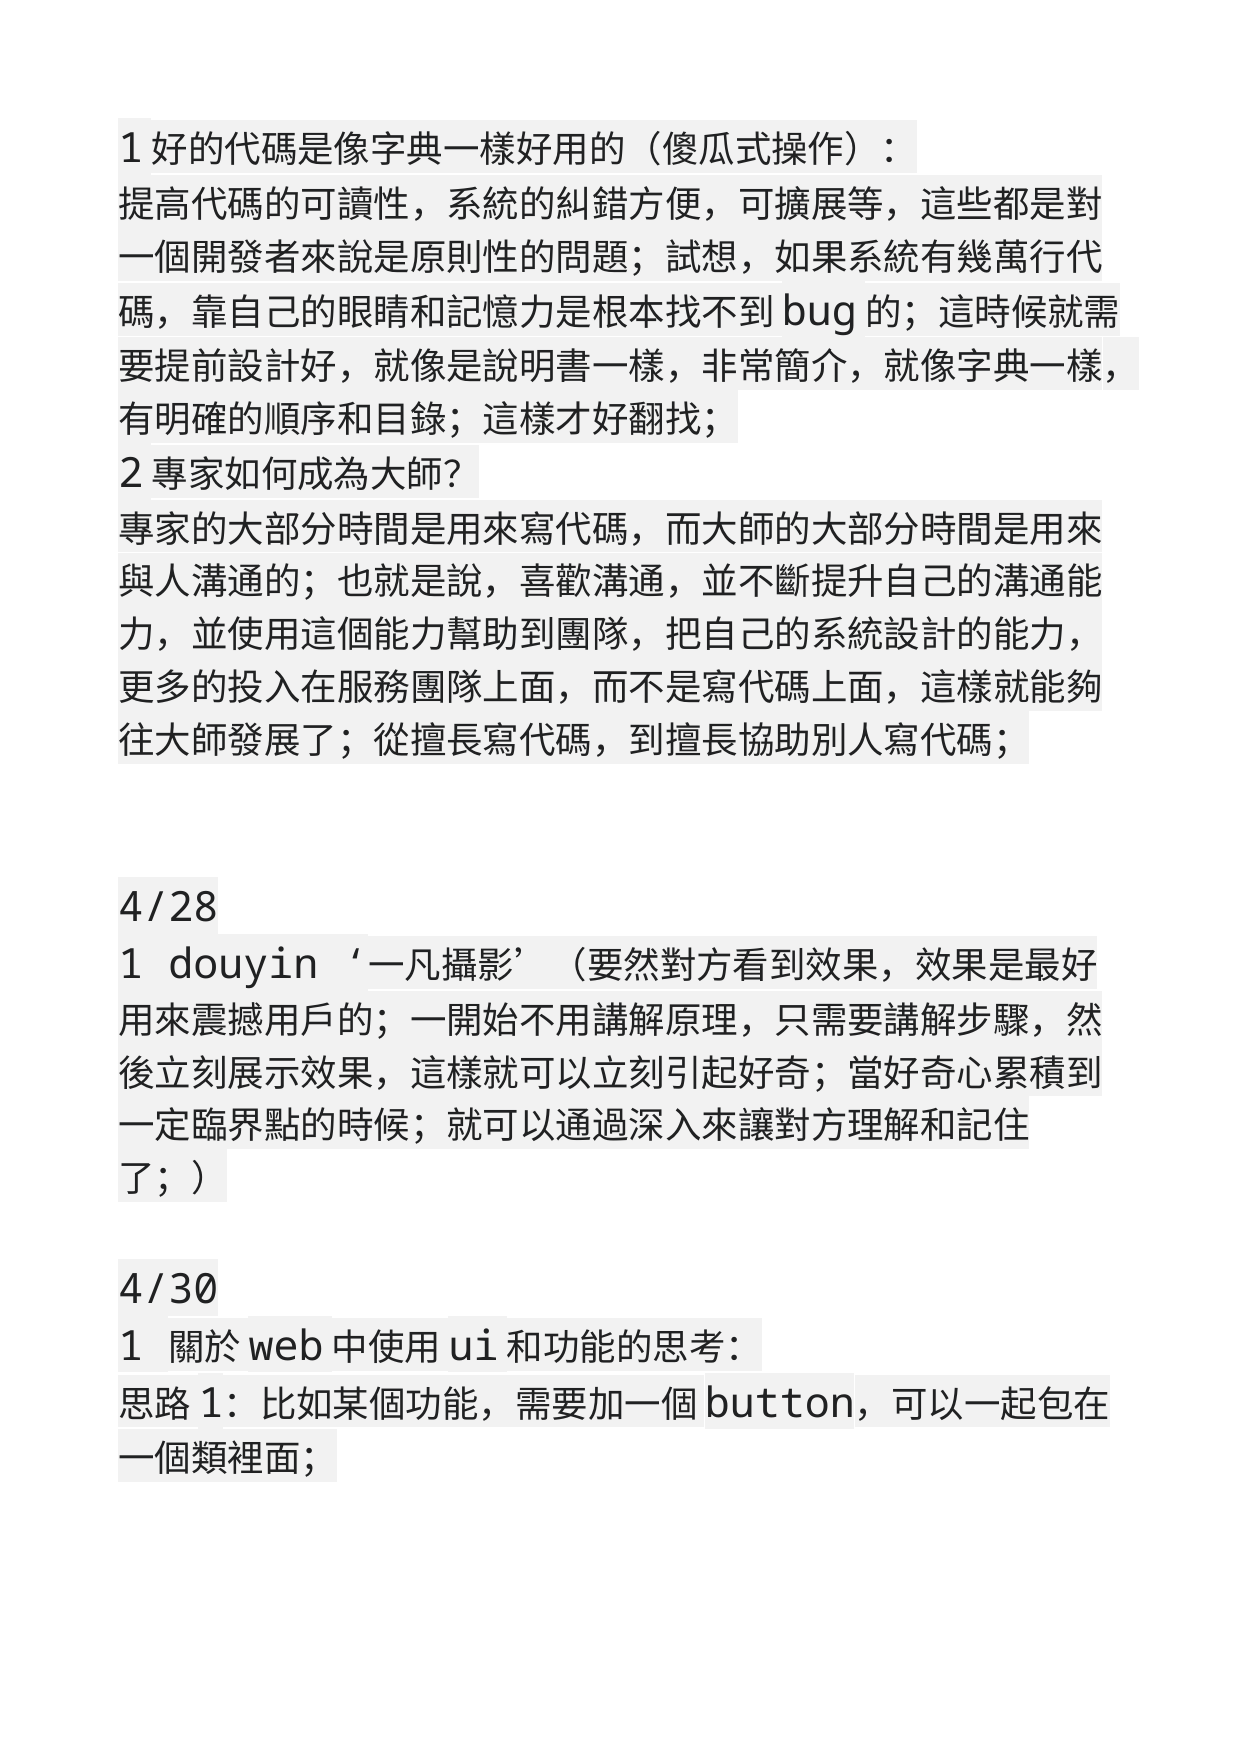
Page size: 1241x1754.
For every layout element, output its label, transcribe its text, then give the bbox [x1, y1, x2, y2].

text 2專家如何成為大師？ [118, 443, 1122, 500]
text 1好的代碼是像字典一樣好用的（傻瓜式操作）： [118, 118, 1122, 175]
text 專家的大部分時間是用來寫代碼，而大師的大部分時間是用來與人溝通的；也就是說，喜歡溝通，並不斷提升自己的溝通能力，並使用這個能力幫助到團隊，把自己的系統設計的能力，更多的投入在服務團隊上面，而不是寫代碼上面，這樣就能夠往大師發展了；從擅長寫代碼，到擅長協助別人寫代碼； [118, 500, 1122, 764]
text 1 關於web中使用ui和功能的思考： [118, 1316, 1122, 1372]
text 思路1：比如某個功能，需要加一個button，可以一起包在一個類裡面； [118, 1372, 1122, 1482]
text 1 douyin ‘一凡攝影’（要然對方看到效果，效果是最好用來震撼用戶的；一開始不用講解原理，只需要講解步驟，然後立刻展示效果，這樣就可以立刻引起好奇；當好奇心累積到一定臨界點的時候；就可以通過深入來讓對方理解和記住了；） [118, 934, 1122, 1202]
text 提高代碼的可讀性，系統的糾錯方便，可擴展等，這些都是對一個開發者來說是原則性的問題；試想，如果系統有幾萬行代碼，靠自己的眼睛和記憶力是根本找不到bug的；這時候就需要提前設計好，就像是說明書一樣，非常簡介，就像字典一樣，有明確的順序和目錄；這樣才好翻找； [118, 175, 1122, 443]
text 4/30 [118, 1259, 1122, 1316]
text 4/28 [118, 877, 1122, 934]
